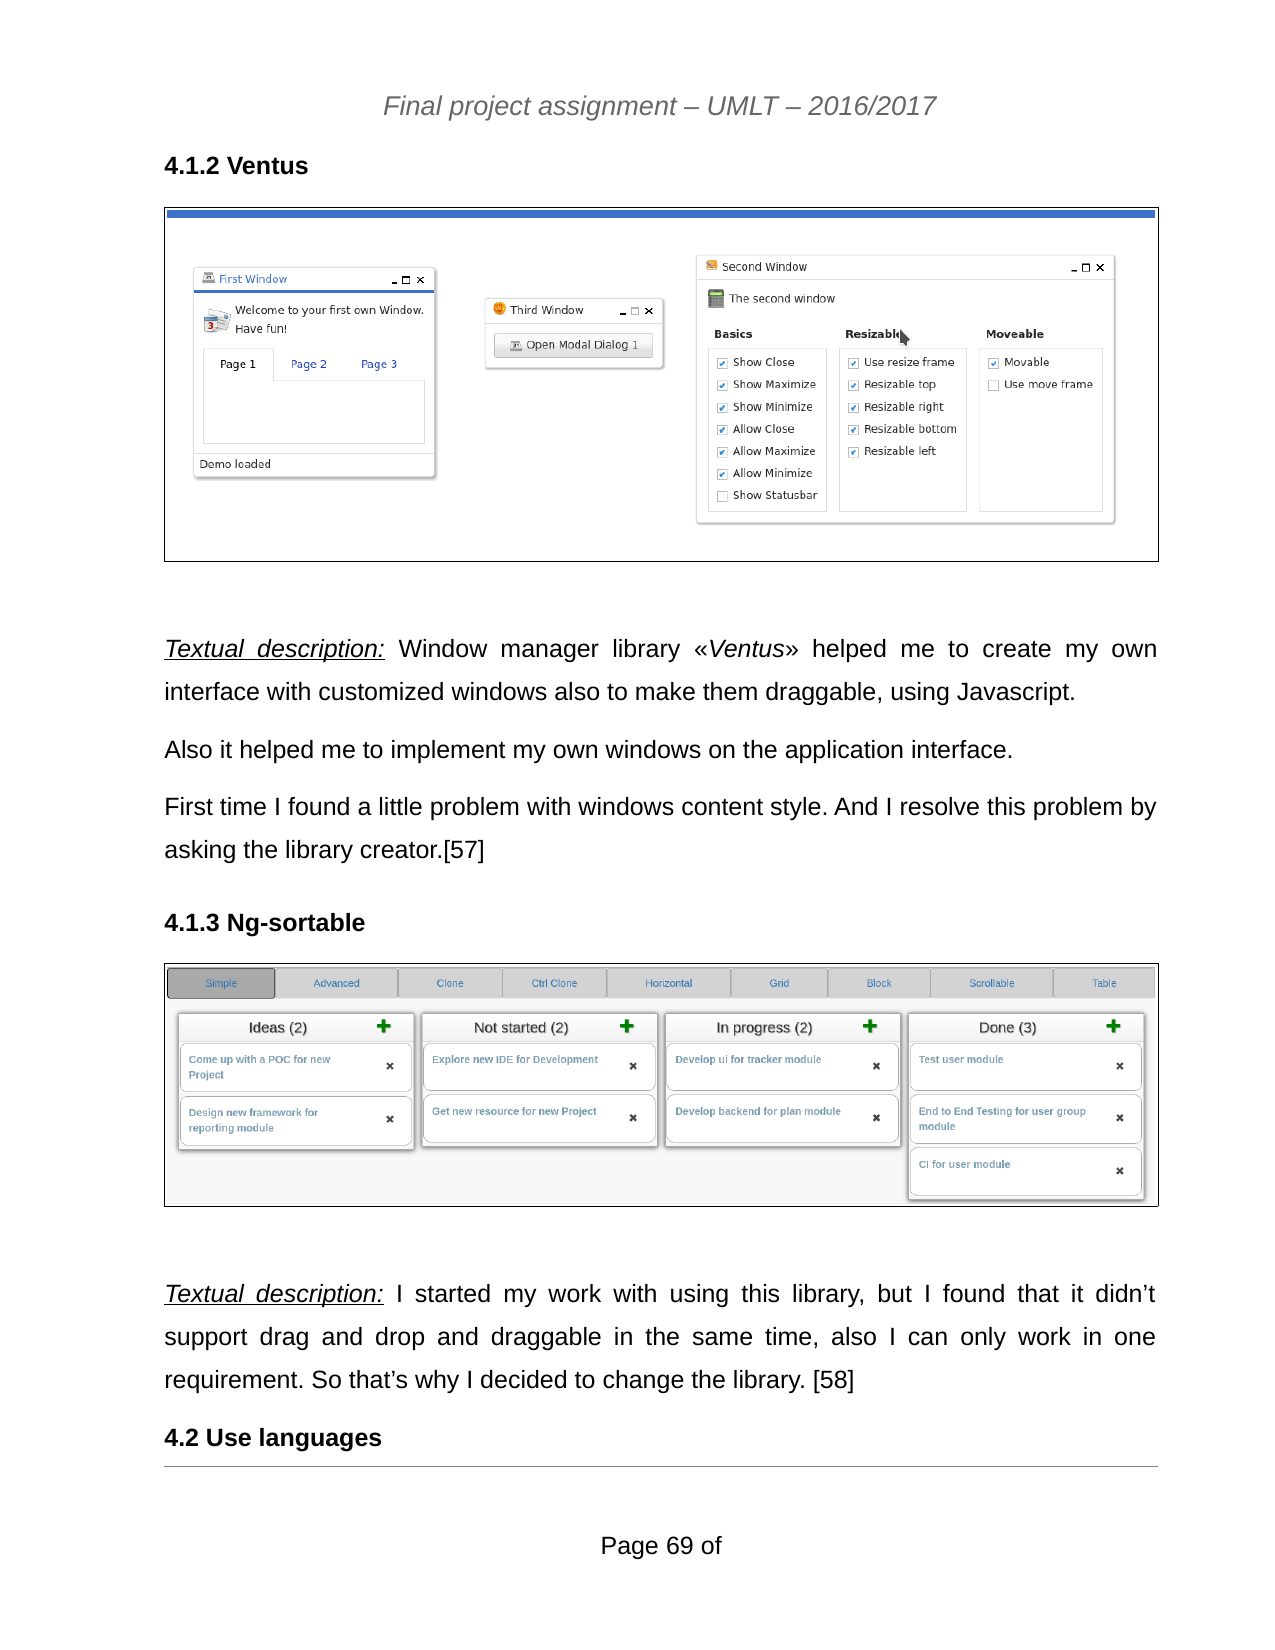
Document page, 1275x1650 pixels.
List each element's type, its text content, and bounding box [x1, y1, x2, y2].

subtitle 4.1.3 Ng-sortable [164, 908, 1158, 936]
subtitle 4.1.2 Ventus [164, 151, 1158, 180]
subtitle 4.2 Use languages [164, 1422, 1158, 1451]
picture [167, 966, 1155, 1204]
text Also it helped me to implement my own windows on the application interface. [164, 734, 1158, 763]
text First time I found a little problem with windows content style. And I resolve this problem by asking the library creator.[57] [164, 792, 1158, 864]
text Textual description: I started my work with using this library, but I found that it didn’t support drag and drop and draggable in the same time, also I can only work in one requirement. So that’s why I decided to change the library. [58] [164, 1278, 1158, 1393]
picture [167, 210, 1155, 559]
text Textual description: Window manager library «Ventus» helped me to create my own interface with customized windows also to make them draggable, using Javascript. [164, 634, 1158, 706]
